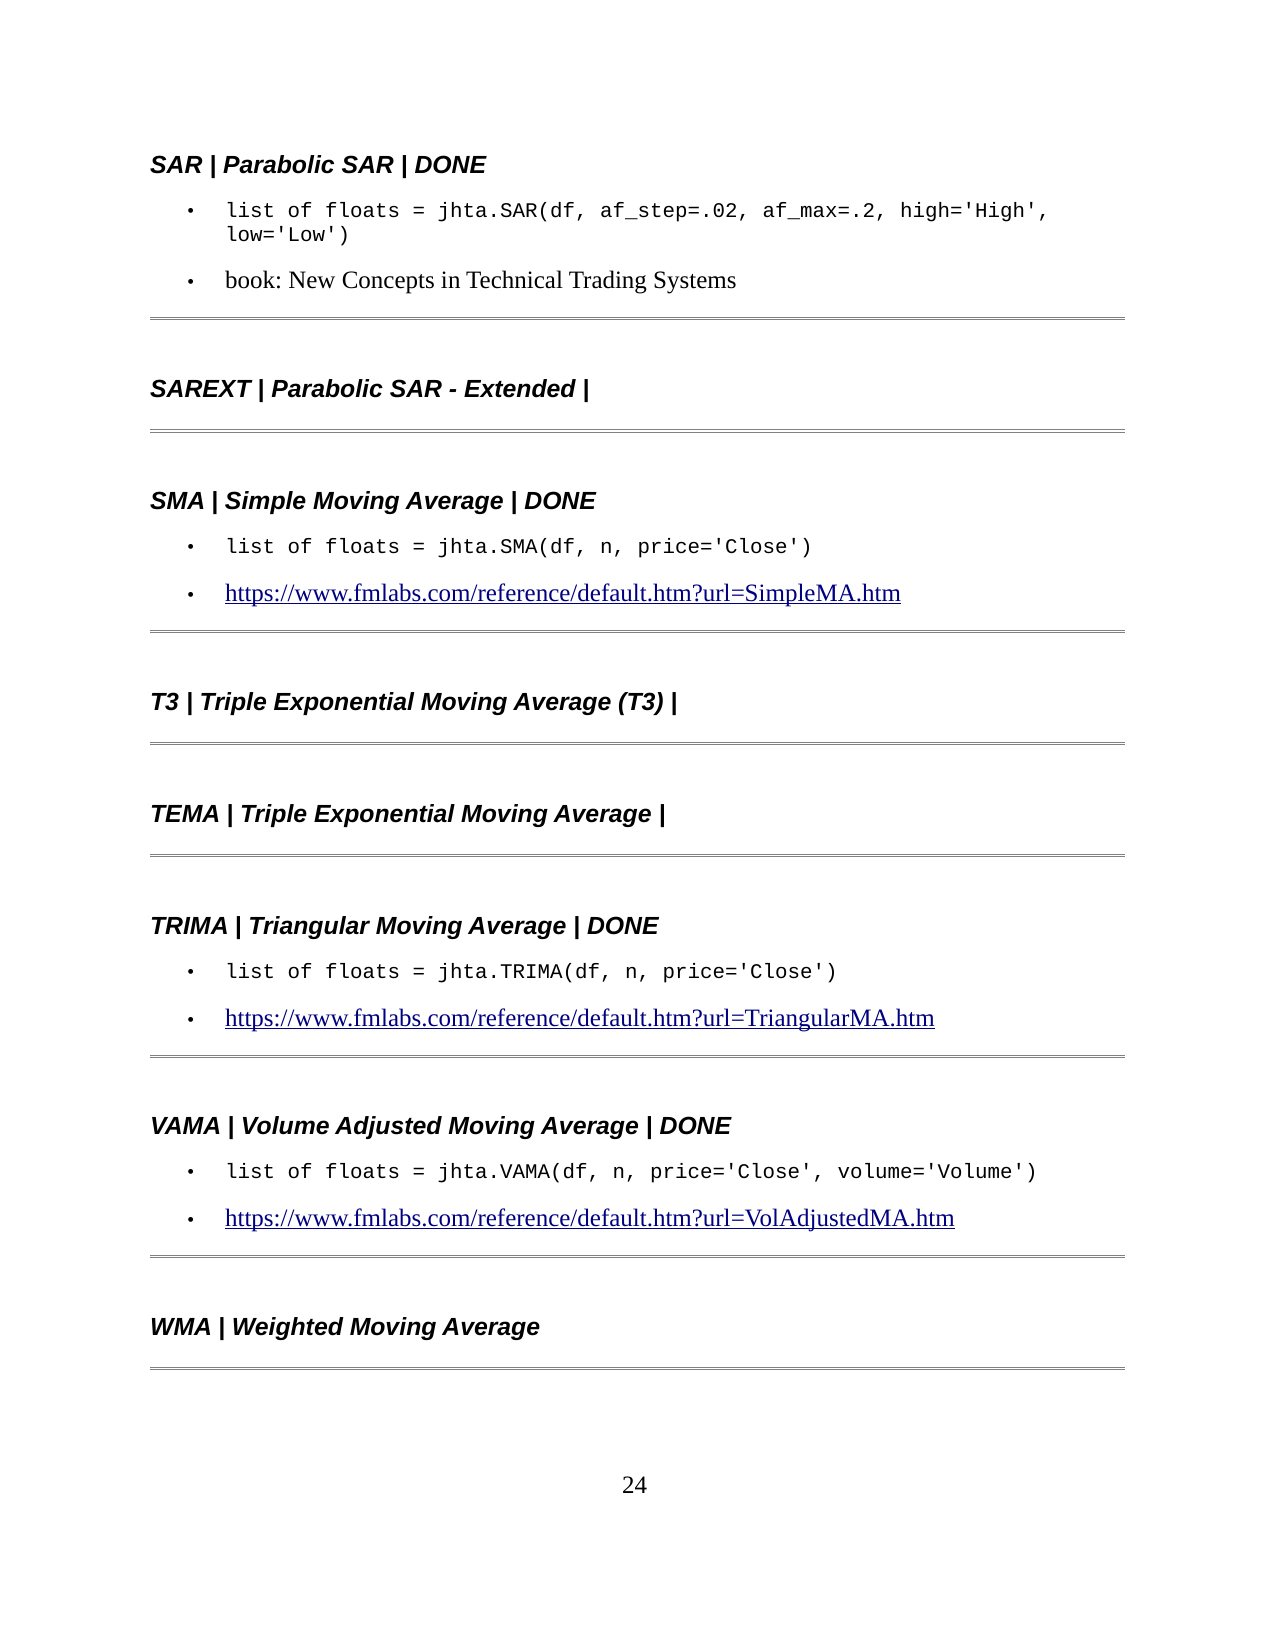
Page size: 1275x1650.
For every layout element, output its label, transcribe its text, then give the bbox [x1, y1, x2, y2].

list https://www.fmlabs.com/reference/default.htm?url=VolAdjustedMA.htm [187, 1203, 1125, 1232]
list list of floats = jhta.VAMA(df, n, price='Close', volume='Volume') [187, 1161, 1125, 1185]
list list of floats = jhta.SAR(df, af_step=.02, af_max=.2, high='High', low='Low') [187, 200, 1125, 247]
list book: New Concepts in Technical Trading Systems [187, 265, 1125, 294]
subtitle T3 | Triple Exponential Moving Average (T3) | [150, 687, 1125, 715]
list list of floats = jhta.SMA(df, n, price='Close') [187, 536, 1125, 560]
subtitle TRIMA | Triangular Moving Average | DONE [150, 911, 1125, 939]
subtitle SMA | Simple Moving Average | DONE [150, 486, 1125, 515]
list https://www.fmlabs.com/reference/default.htm?url=TriangularMA.htm [187, 1003, 1125, 1031]
list list of floats = jhta.TRIMA(df, n, price='Close') [187, 961, 1125, 985]
subtitle SAR | Parabolic SAR | DONE [150, 150, 1125, 178]
subtitle VAMA | Volume Adjusted Moving Average | DONE [150, 1111, 1125, 1140]
subtitle TEMA | Triple Exponential Moving Average | [150, 799, 1125, 827]
subtitle WMA | Weighted Moving Average [150, 1312, 1125, 1340]
subtitle SAREXT | Parabolic SAR - Extended | [150, 374, 1125, 403]
list https://www.fmlabs.com/reference/default.htm?url=SimpleMA.htm [187, 578, 1125, 607]
